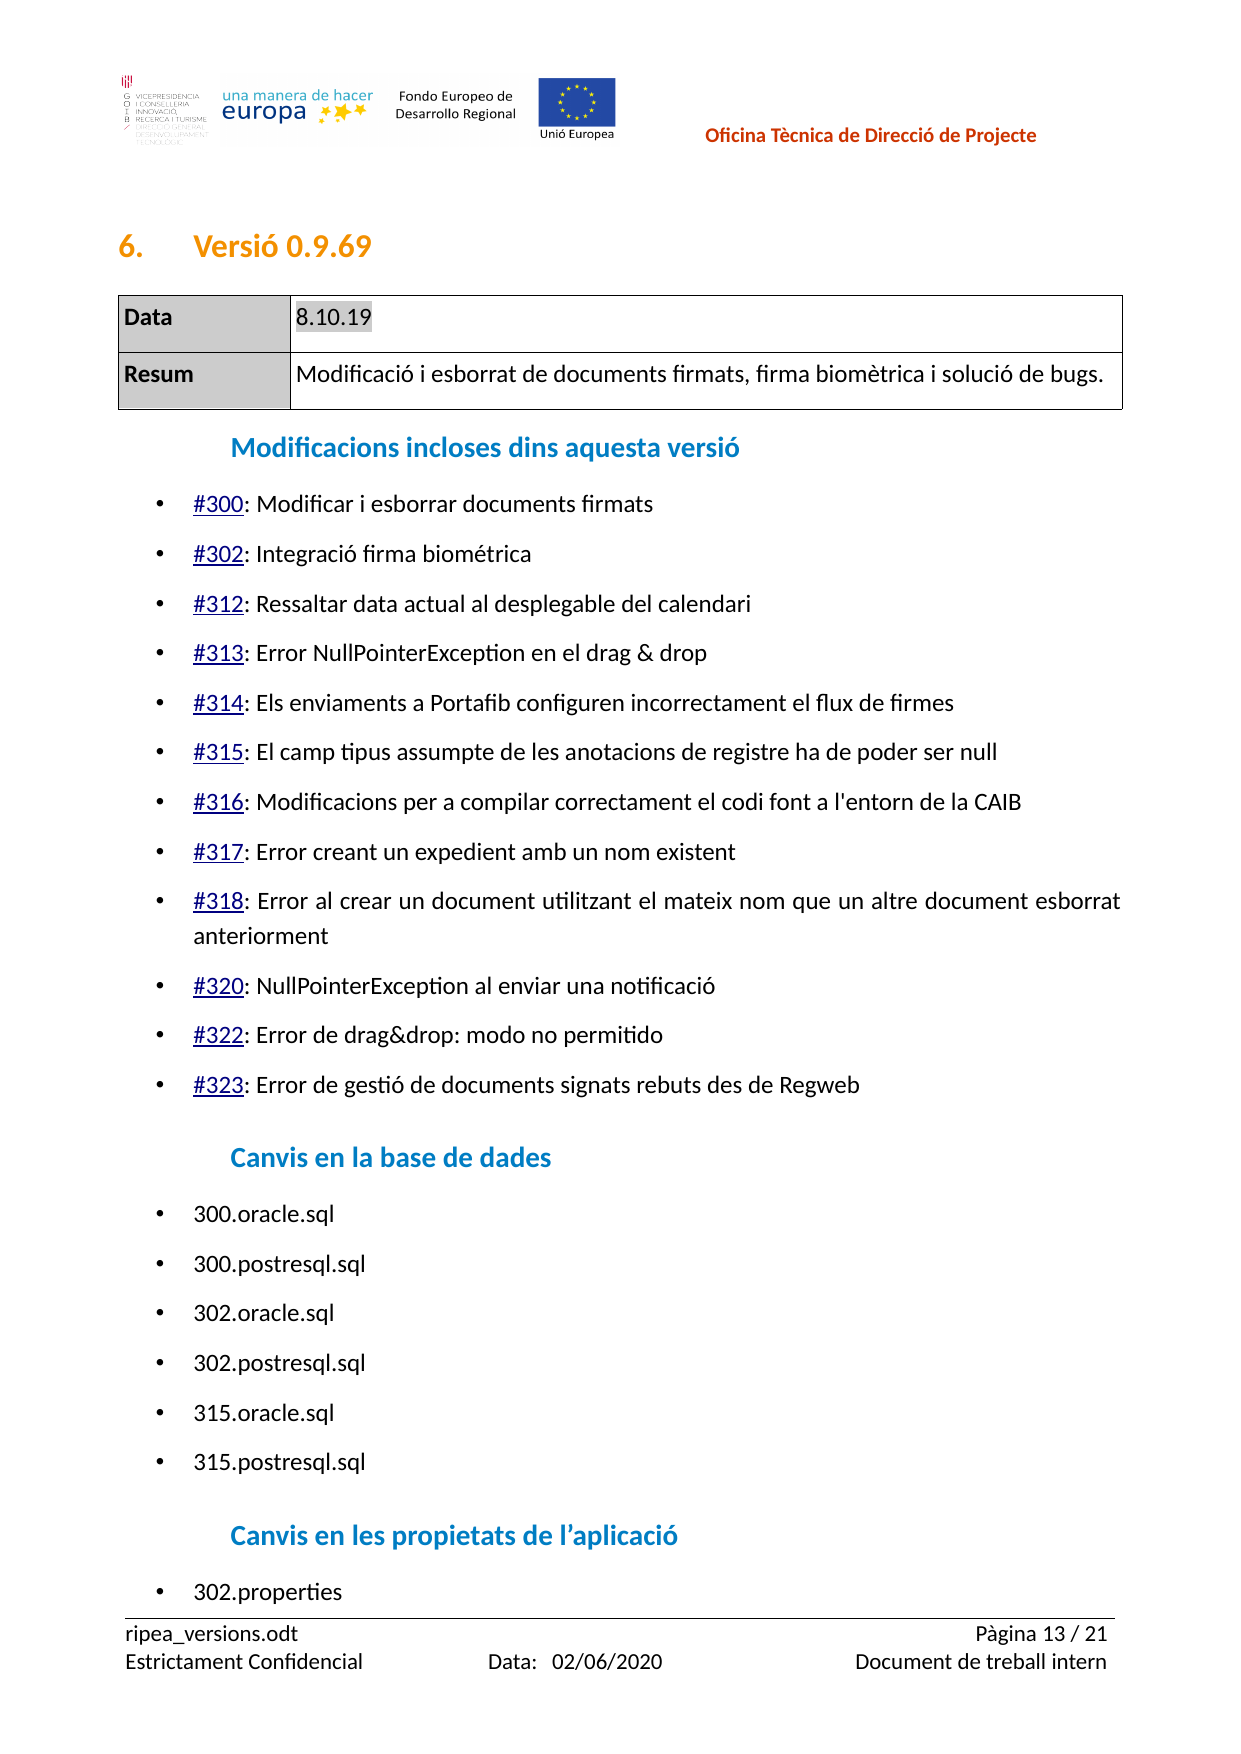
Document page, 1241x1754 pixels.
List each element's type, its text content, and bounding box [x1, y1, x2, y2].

list #322: Error de drag&drop: modo no permitido [156, 1019, 1122, 1050]
list 302.postresql.sql [156, 1347, 1122, 1378]
list 315.postresql.sql [156, 1446, 1122, 1477]
subtitle Modificacions incloses dins aquesta versió [153, 429, 1122, 465]
table_header 8.10.19 [291, 296, 1122, 352]
picture [118, 73, 213, 147]
list 302.oracle.sql [156, 1298, 1122, 1328]
list #320: NullPointerException al enviar una notificació [156, 970, 1122, 1000]
table_header Data [119, 296, 290, 352]
subtitle Canvis en la base de dades [153, 1139, 1122, 1175]
list #317: Error creant un expedient amb un nom existent [156, 836, 1122, 866]
list 302.properties [156, 1576, 1122, 1606]
list 300.postresql.sql [156, 1248, 1122, 1278]
picture [219, 73, 621, 147]
list 315.oracle.sql [156, 1397, 1122, 1427]
list #316: Modificacions per a compilar correctament el codi font a l'entorn de la CAIB [156, 786, 1122, 817]
list #313: Error NullPointerException en el drag & drop [156, 637, 1122, 668]
subtitle Versió 0.9.69 [118, 225, 1122, 266]
table_cell Modificació i esborrat de documents firmats, firma biomètrica i solució de bugs. [291, 353, 1122, 408]
list #300: Modificar i esborrar documents firmats [156, 488, 1122, 519]
list #312: Ressaltar data actual al desplegable del calendari [156, 588, 1122, 618]
list #314: Els enviaments a Portafib configuren incorrectament el flux de firmes [156, 687, 1122, 717]
list #302: Integració firma biométrica [156, 538, 1122, 569]
list 300.oracle.sql [156, 1198, 1122, 1229]
list #318: Error al crear un document utilitzant el mateix nom que un altre document esborrat anteriorment [156, 885, 1122, 951]
list #315: El camp tipus assumpte de les anotacions de registre ha de poder ser null [156, 736, 1122, 767]
list #323: Error de gestió de documents signats rebuts des de Regweb [156, 1069, 1122, 1099]
subtitle Canvis en les propietats de l’aplicació [153, 1517, 1122, 1552]
table_cell Resum [119, 353, 290, 408]
